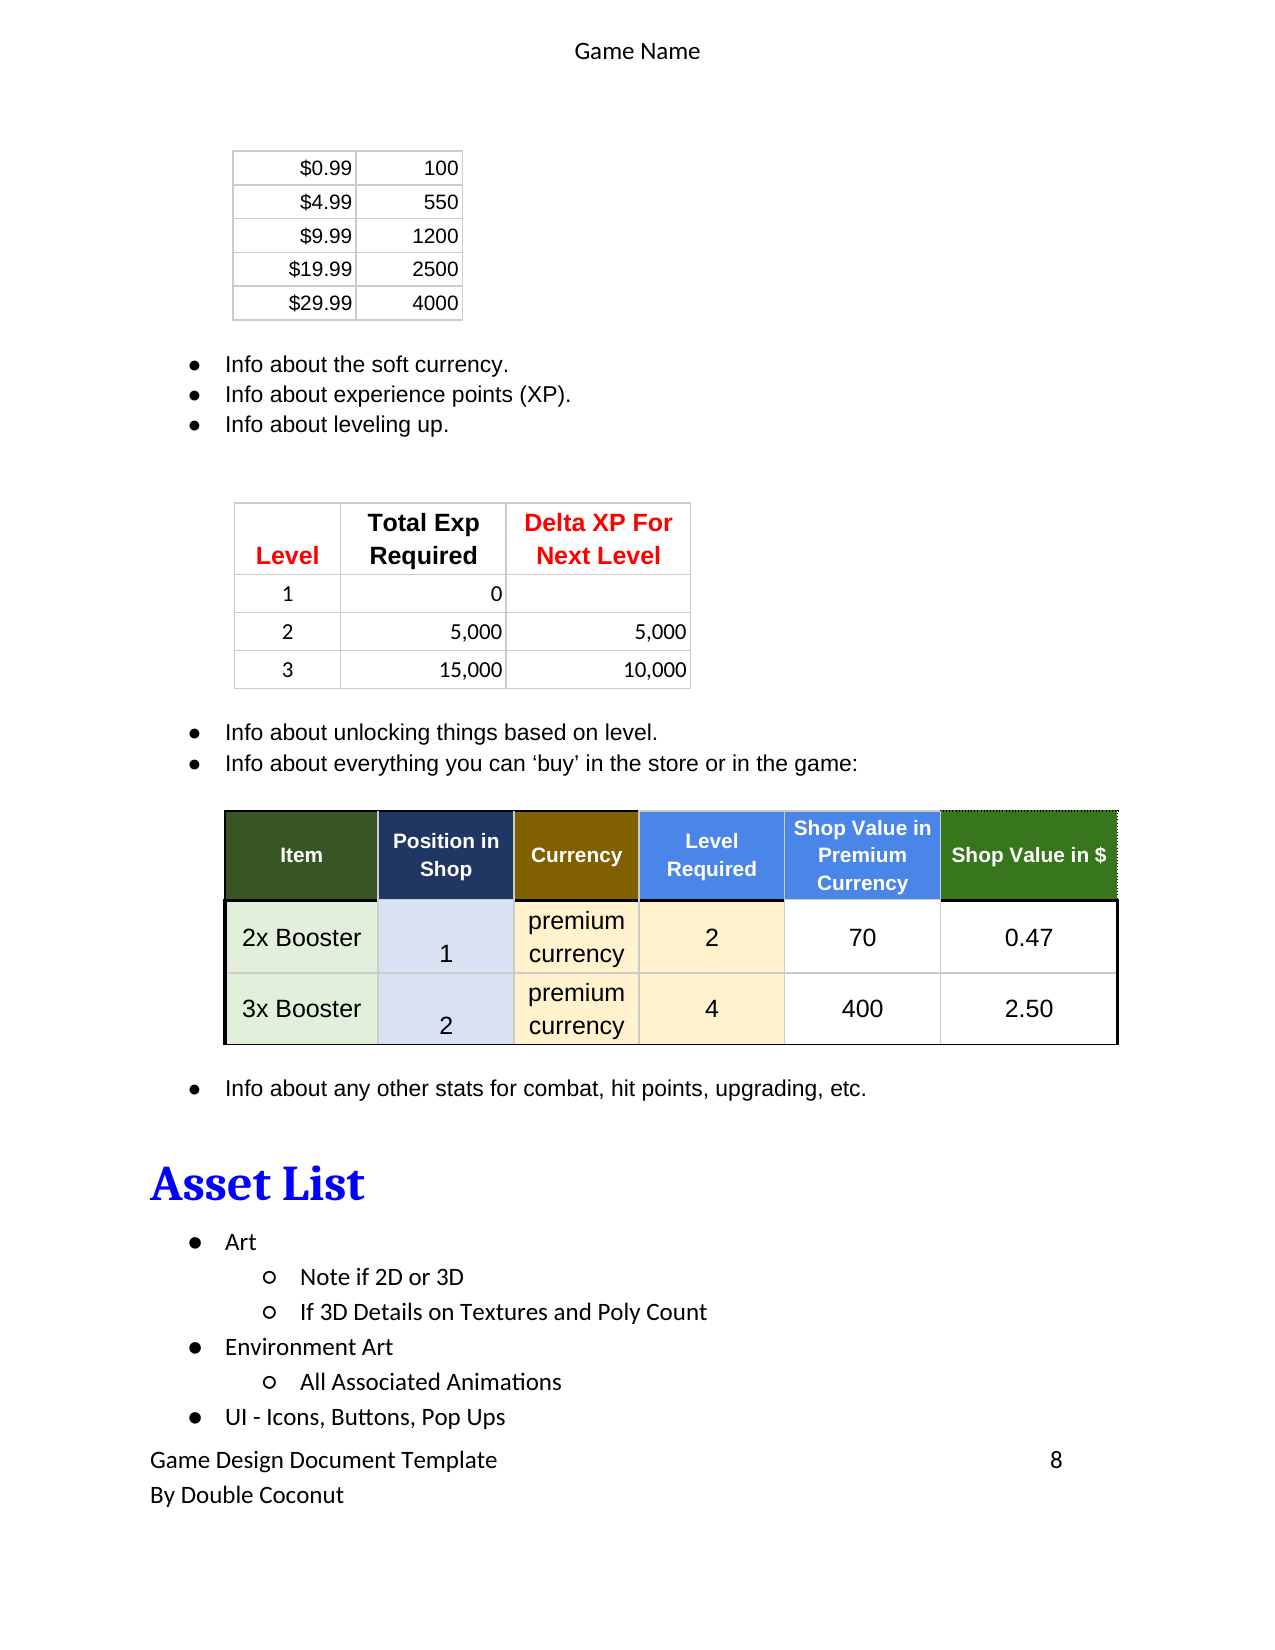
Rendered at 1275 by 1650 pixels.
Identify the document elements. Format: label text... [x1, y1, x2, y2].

table_cell 2.50 [941, 974, 1116, 1044]
table_cell premium currency [515, 974, 638, 1044]
list Info about unlocking things based on level. [187, 719, 1125, 746]
table_header Shop Value in $ [941, 810, 1117, 899]
list Info about everything you can ‘buy’ in the store or in the game: [187, 749, 1125, 776]
table_cell 400 [785, 974, 940, 1044]
list Info about experience points (XP). [187, 381, 1125, 408]
table_cell premium currency [515, 902, 638, 972]
list UI - Icons, Buttons, Pop Ups [187, 1401, 1125, 1431]
table_cell 1 [379, 900, 513, 972]
table_cell 550 [357, 186, 462, 218]
table_cell 10,000 [507, 651, 690, 687]
table_cell [507, 575, 690, 612]
list All Associated Animations [262, 1366, 1125, 1396]
subtitle Asset List [150, 1156, 1125, 1213]
list If 3D Details on Textures and Poly Count [262, 1296, 1125, 1326]
list Note if 2D or 3D [262, 1261, 1125, 1291]
table_cell 15,000 [341, 651, 505, 687]
table_cell 3 [235, 651, 340, 687]
table_header Level [235, 504, 340, 574]
list Environment Art [187, 1331, 1125, 1361]
table_header Item [226, 812, 377, 899]
table_cell $29.99 [234, 287, 355, 319]
list Info about the soft currency. [187, 351, 1125, 377]
table_header Total Exp Required [341, 504, 505, 574]
table_cell 4000 [357, 287, 462, 319]
table_cell 1 [235, 575, 340, 612]
list Info about leveling up. [187, 411, 1125, 438]
table_header Delta XP For Next Level [507, 504, 690, 574]
list Info about any other stats for combat, hit points, upgrading, etc. [187, 1075, 1125, 1102]
table_cell 5,000 [507, 613, 690, 649]
list Art [187, 1226, 1125, 1256]
table_cell 5,000 [341, 613, 505, 649]
table_header Position in Shop [379, 812, 513, 899]
table_cell 2 [379, 974, 513, 1044]
table_cell 2 [640, 902, 784, 972]
table_cell 70 [785, 900, 940, 972]
table_cell 1200 [357, 219, 462, 252]
table_cell 0 [341, 575, 505, 612]
table_cell $19.99 [234, 253, 355, 285]
table_cell $9.99 [234, 219, 355, 252]
table_header Currency [515, 812, 638, 899]
table_header Shop Value in Premium Currency [785, 812, 940, 899]
table_header Level Required [640, 812, 784, 899]
table_cell 2 [235, 613, 340, 649]
table_cell 2500 [357, 253, 462, 285]
table_cell 0.47 [941, 902, 1116, 972]
table_cell $4.99 [234, 186, 355, 218]
table_cell 3x Booster [227, 974, 377, 1044]
table_cell $0.99 [234, 152, 355, 184]
table_cell 4 [640, 974, 784, 1044]
table_cell 2x Booster [227, 902, 377, 972]
table_cell 100 [357, 152, 462, 184]
